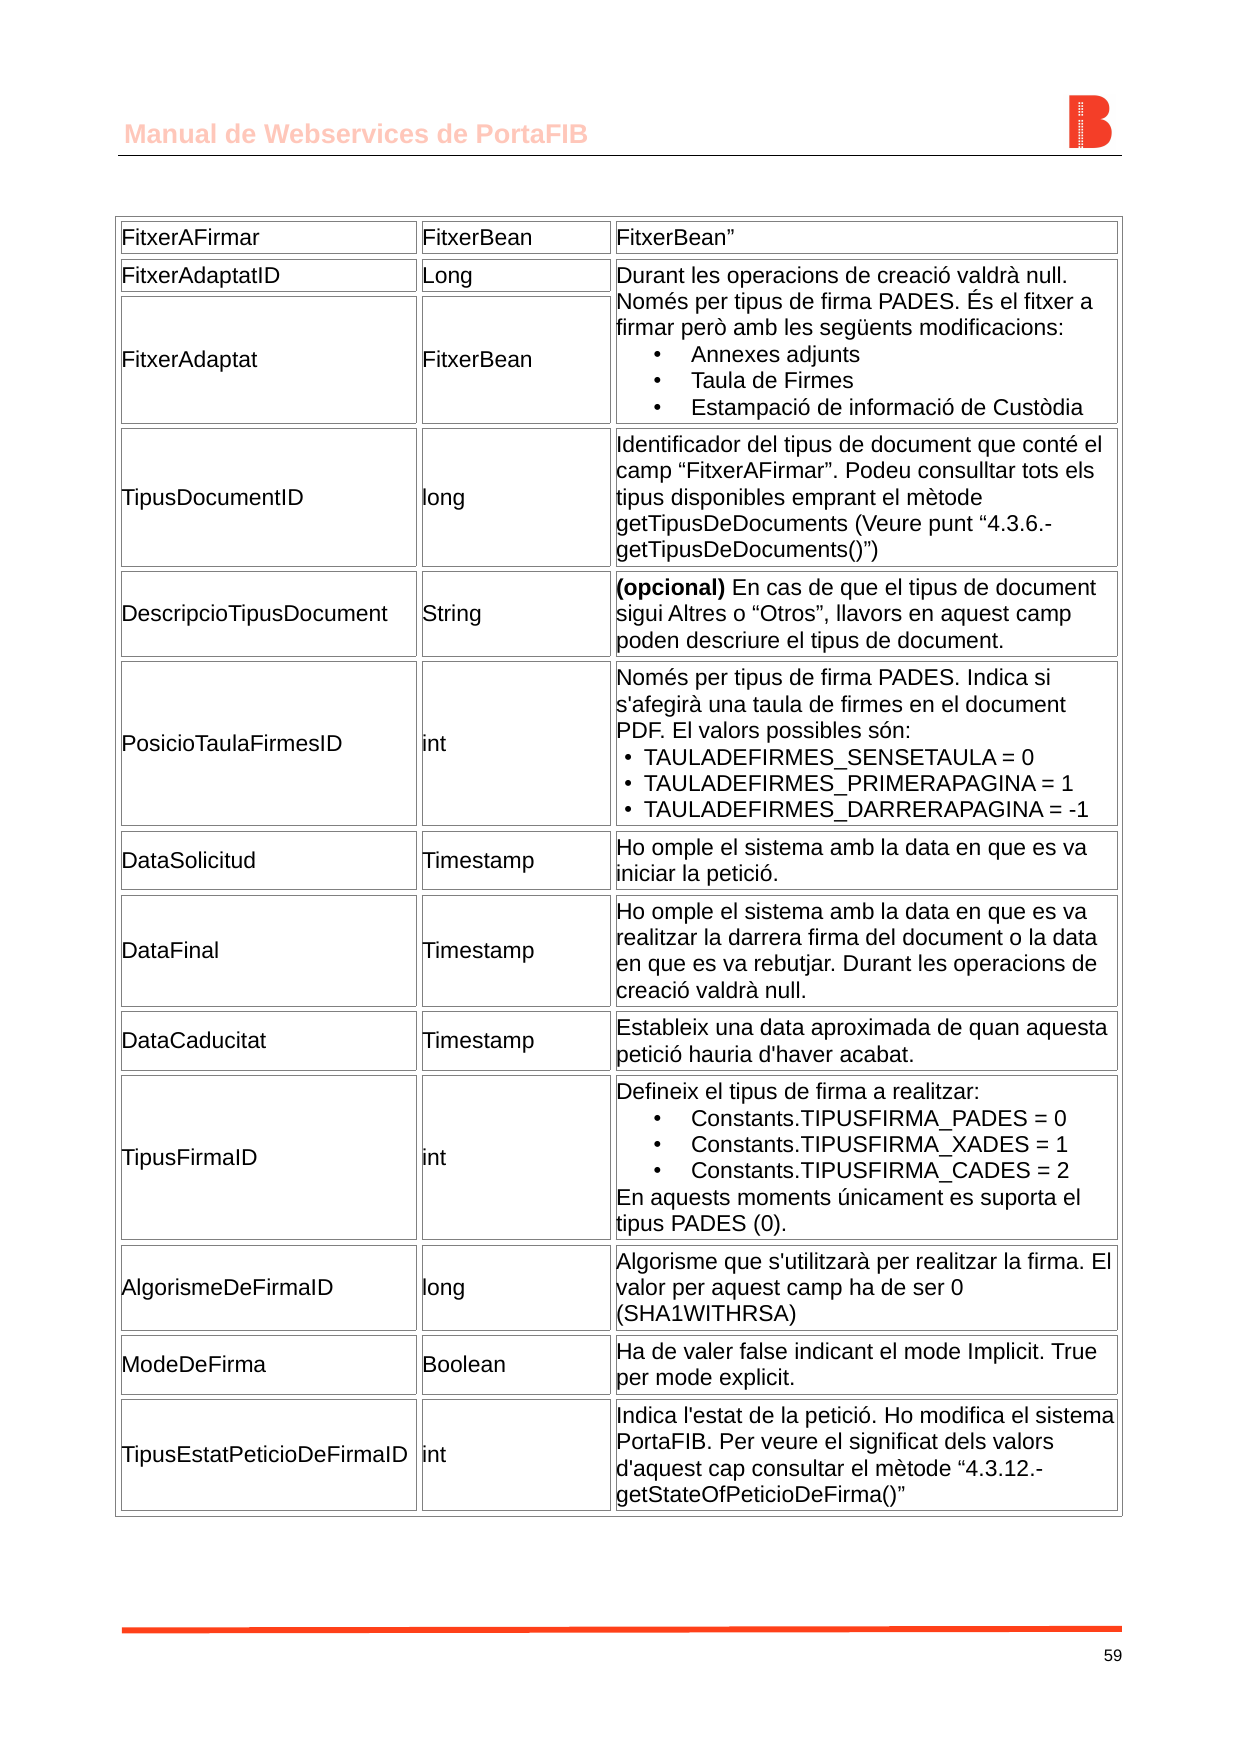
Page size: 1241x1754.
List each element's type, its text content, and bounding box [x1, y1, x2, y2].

table_cell int [419, 1070, 613, 1239]
table_cell long [419, 1239, 613, 1330]
table_cell Només per tipus de firma PADES. Indica si s'afegirà una taula de firmes en el document PDF. El valors possibles són: TAULADEFIRMES_SENSETAULA = 0 TAULADEFIRMES_PRIMERAPAGINA = 1 TAULADEFIRMES_DARRERAPAGINA = -1 [613, 656, 1119, 825]
table_cell Ho omple el sistema amb la data en que es va iniciar la petició. [613, 825, 1119, 889]
table_cell FitxerBean” [613, 217, 1119, 253]
table_cell FitxerBean [419, 291, 613, 423]
table_cell Identificador del tipus de document que conté el camp “FitxerAFirmar”. Podeu consulltar tots els tipus disponibles emprant el mètode getTipusDeDocuments (Veure punt “4.3.6.-getTipusDeDocuments()”) [613, 423, 1119, 566]
table_cell Timestamp [419, 1006, 613, 1070]
table_cell TipusDocumentID [118, 423, 419, 566]
table_cell Defineix el tipus de firma a realitzar: Constants.TIPUSFIRMA_PADES = 0 Constants.TIPUSFIRMA_XADES = 1 Constants.TIPUSFIRMA_CADES = 2 En aquests moments únicament es suporta el tipus PADES (0). [613, 1070, 1119, 1239]
table_cell FitxerAdaptatID [118, 253, 419, 291]
table_cell Ha de valer false indicant el mode Implicit. True per mode explicit. [613, 1330, 1119, 1394]
table_cell Boolean [419, 1330, 613, 1394]
table_cell FitxerBean [419, 217, 613, 253]
table_cell Indica l'estat de la petició. Ho modifica el sistema PortaFIB. Per veure el significat dels valors d'aquest cap consultar el mètode “4.3.12.-getStateOfPeticioDeFirma()” [613, 1394, 1119, 1510]
table_cell Estableix una data aproximada de quan aquesta petició hauria d'haver acabat. [613, 1006, 1119, 1070]
table_cell FitxerAdaptat [118, 291, 419, 423]
table_cell AlgorismeDeFirmaID [118, 1239, 419, 1330]
table_cell Timestamp [419, 889, 613, 1006]
table_cell int [419, 656, 613, 825]
table_cell int [419, 1394, 613, 1510]
table_cell Ho omple el sistema amb la data en que es va realitzar la darrera firma del document o la data en que es va rebutjar. Durant les operacions de creació valdrà null. [613, 889, 1119, 1006]
table_cell (opcional) En cas de que el tipus de document sigui Altres o “Otros”, llavors en aquest camp poden descriure el tipus de document. [613, 566, 1119, 656]
table_cell Timestamp [419, 825, 613, 889]
table_cell Durant les operacions de creació valdrà null. Només per tipus de firma PADES. És el fitxer a firmar però amb les següents modificacions: Annexes adjunts Taula de Firmes Estampació de informació de Custòdia [613, 253, 1119, 423]
table_cell String [419, 566, 613, 656]
table_cell ModeDeFirma [118, 1330, 419, 1394]
table_cell DataSolicitud [118, 825, 419, 889]
table_cell Long [419, 253, 613, 291]
table_cell PosicioTaulaFirmesID [118, 656, 419, 825]
table_cell FitxerAFirmar [118, 217, 419, 253]
table_cell long [419, 423, 613, 566]
table_cell Algorisme que s'utilitzarà per realitzar la firma. El valor per aquest camp ha de ser 0 (SHA1WITHRSA) [613, 1239, 1119, 1330]
table_cell TipusFirmaID [118, 1070, 419, 1239]
table_cell DataFinal [118, 889, 419, 1006]
table_cell TipusEstatPeticioDeFirmaID [118, 1394, 419, 1510]
picture [1063, 94, 1117, 150]
table_cell DescripcioTipusDocument [118, 566, 419, 656]
table_cell DataCaducitat [118, 1006, 419, 1070]
